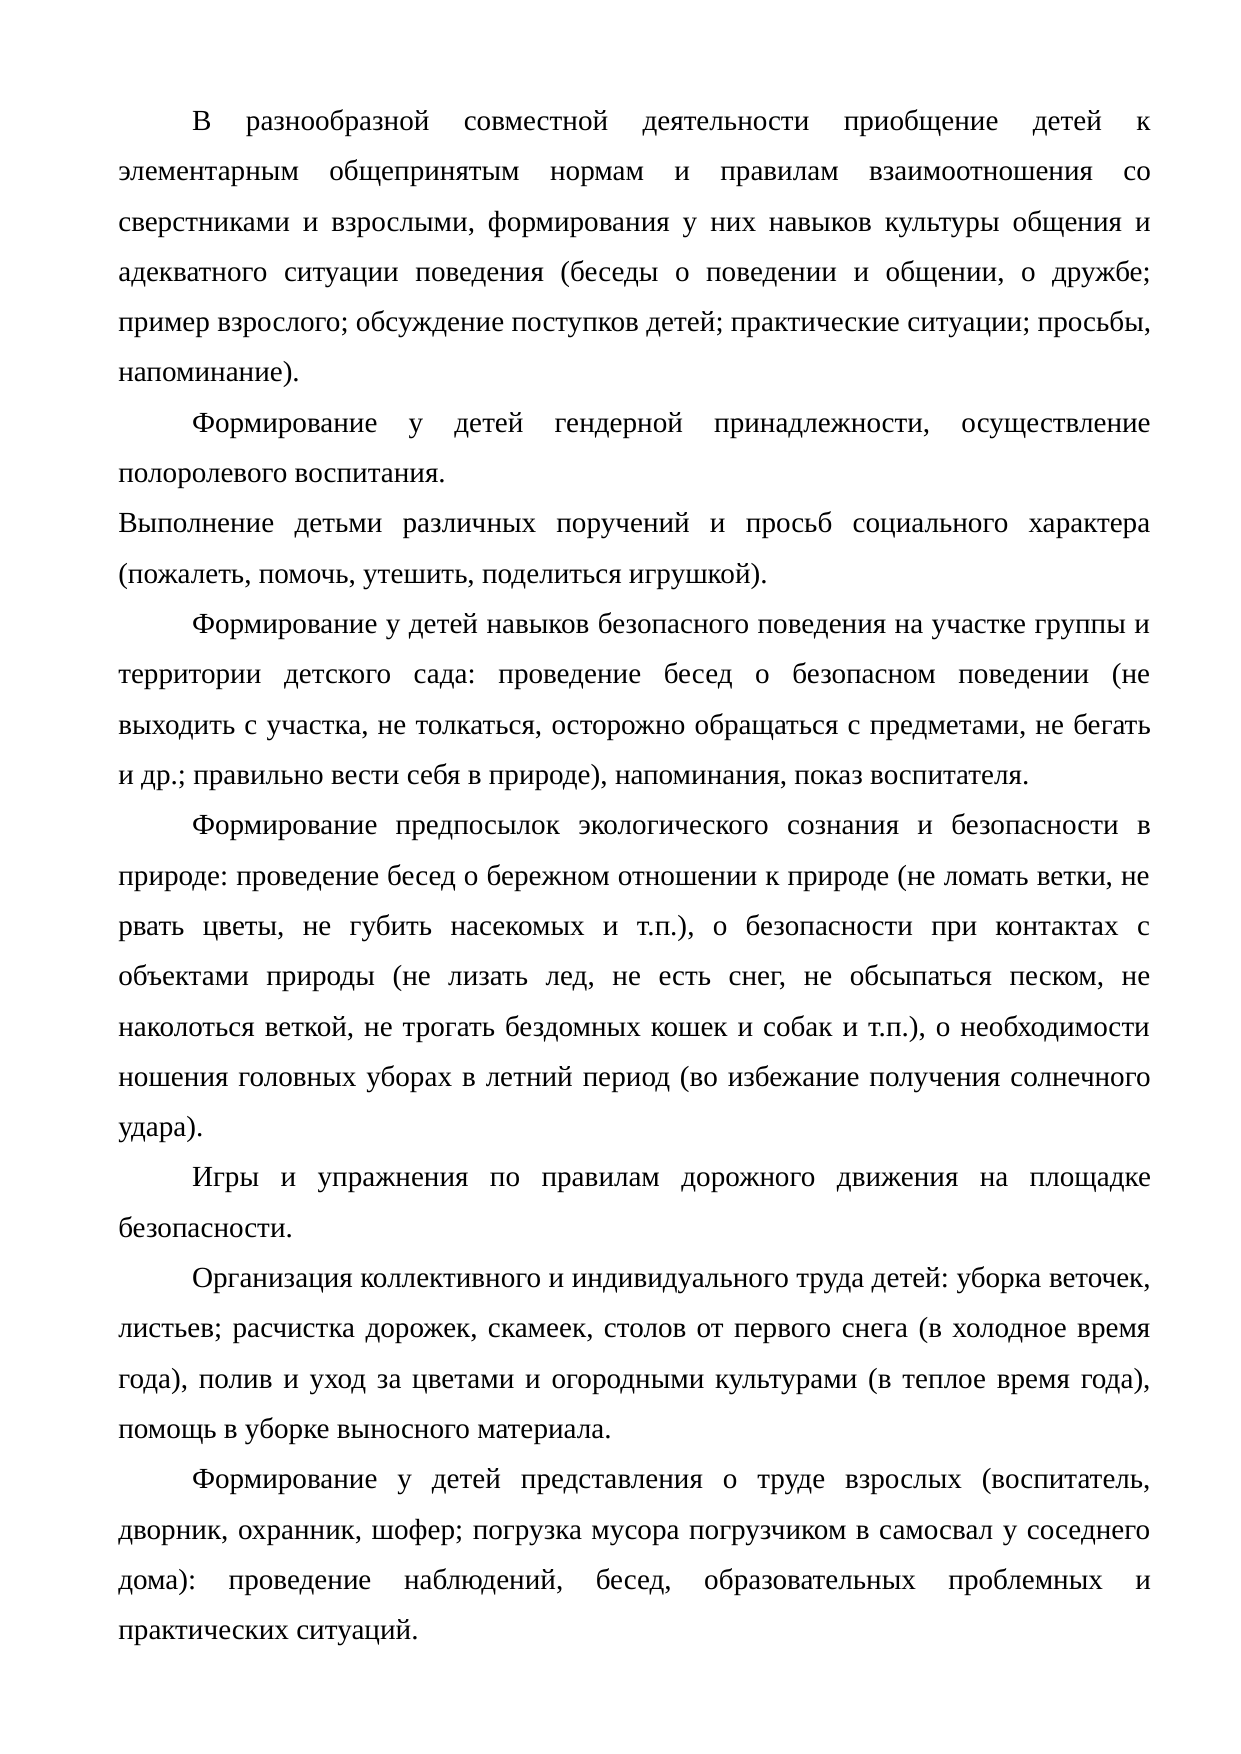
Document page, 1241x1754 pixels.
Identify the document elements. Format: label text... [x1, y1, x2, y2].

text Формирование у детей навыков безопасного поведения на участке группы и территории детского сада: проведение бесед о безопасном поведении (не выходить с участка, не толкаться, осторожно обращаться с предметами, не бегать и др.; правильно вести себя в природе), напоминания, показ воспитателя. [118, 606, 1152, 791]
text Организация коллективного и индивидуального труда детей: уборка веточек, листьев; расчистка дорожек, скамеек, столов от первого снега (в холодное время года), полив и уход за цветами и огородными культурами (в теплое время года), помощь в уборке выносного материала. [118, 1260, 1152, 1445]
text Формирование предпосылок экологического сознания и безопасности в природе: проведение бесед о бережном отношении к природе (не ломать ветки, не рвать цветы, не губить насекомых и т.п.), о безопасности при контактах с объектами природы (не лизать лед, не есть снег, не обсыпаться песком, не наколоться веткой, не трогать бездомных кошек и собак и т.п.), о необходимости ношения головных уборах в летний период (во избежание получения солнечного удара). [118, 807, 1152, 1143]
text Формирование у детей представления о труде взрослых (воспитатель, дворник, охранник, шофер; погрузка мусора погрузчиком в самосвал у соседнего дома): проведение наблюдений, бесед, образовательных проблемных и практических ситуаций. [118, 1461, 1152, 1646]
text Выполнение детьми различных поручений и просьб социального характера (пожалеть, помочь, утешить, поделиться игрушкой). [118, 506, 1152, 589]
text В разнообразной совместной деятельности приобщение детей к элементарным общепринятым нормам и правилам взаимоотношения со сверстниками и взрослыми, формирования у них навыков культуры общения и адекватного ситуации поведения (беседы о поведении и общении, о дружбе; пример взрослого; обсуждение поступков детей; практические ситуации; просьбы, напоминание). [118, 103, 1152, 388]
text Формирование у детей гендерной принадлежности, осуществление полоролевого воспитания. [118, 405, 1152, 489]
text Игры и упражнения по правилам дорожного движения на площадке безопасности. [118, 1159, 1152, 1243]
